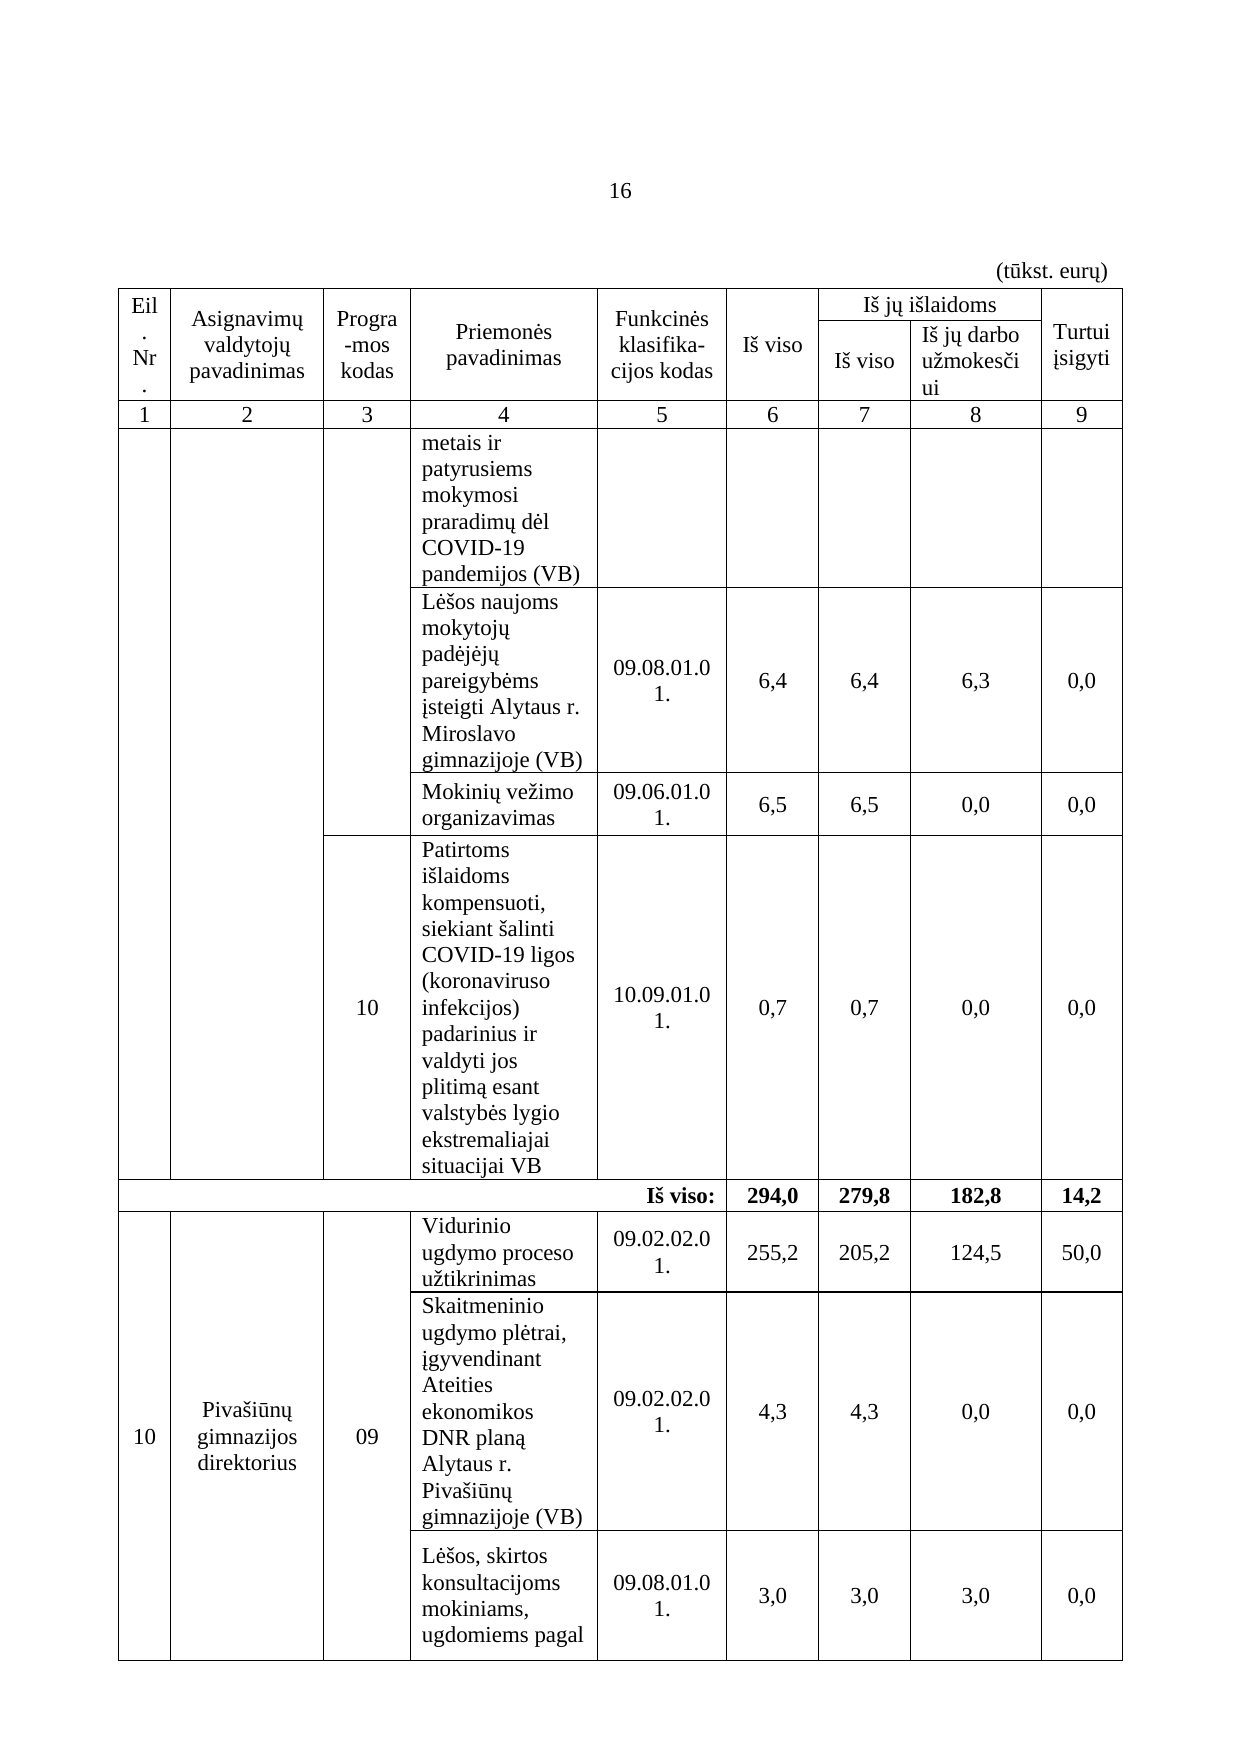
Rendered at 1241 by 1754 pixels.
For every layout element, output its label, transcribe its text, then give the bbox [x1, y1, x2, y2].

table_header [597, 253, 727, 288]
table_cell [171, 429, 323, 1178]
table_cell Patirtoms išlaidoms kompensuoti, siekiant šalinti COVID-19 ligos (koronaviruso infekcijos) padarinius ir valdyti jos plitimą esant valstybės lygio ekstremaliajai situacijai VB [411, 836, 597, 1178]
table_cell 255,2 [727, 1212, 818, 1291]
table_cell Mokinių vežimo organizavimas [411, 773, 597, 835]
table_header [727, 253, 818, 288]
table_header [819, 253, 910, 288]
table_cell 6,4 [727, 588, 818, 772]
table_cell Lėšos, skirtos konsultacijoms mokiniams, ugdomiems pagal [411, 1531, 597, 1660]
table_header (tūkst. eurų) [910, 253, 1122, 288]
table_cell Iš viso [819, 321, 910, 400]
table_cell Iš jų išlaidoms [819, 289, 1041, 320]
table_cell 4,3 [727, 1293, 818, 1529]
table_cell 0,0 [1042, 773, 1122, 835]
table_cell 4 [411, 401, 597, 428]
table_cell 0,0 [1042, 1293, 1122, 1529]
table_cell Iš viso: [119, 1180, 726, 1211]
table_cell Priemonės pavadinimas [411, 289, 597, 400]
table_cell 09.08.01.01. [598, 1531, 726, 1660]
table_cell 0,0 [1042, 1531, 1122, 1660]
table_cell 3,0 [727, 1531, 818, 1660]
table_cell 0,0 [911, 773, 1041, 835]
table_cell Asignavimų valdytojų pavadinimas [171, 289, 323, 400]
table_cell 5 [598, 401, 726, 428]
table_cell 09.06.01.01. [598, 773, 726, 835]
table_cell Turtui įsigyti [1042, 289, 1122, 400]
table_cell [119, 429, 170, 1178]
table_cell 4,3 [819, 1293, 910, 1529]
table_cell 294,0 [727, 1180, 818, 1211]
table_cell 6,3 [911, 588, 1041, 772]
table_cell metais ir patyrusiems mokymosi praradimų dėl COVID-19 pandemijos (VB) [411, 429, 597, 587]
table_cell 14,2 [1042, 1180, 1122, 1211]
table_cell 182,8 [911, 1180, 1041, 1211]
table_cell Eil. Nr. [119, 289, 170, 400]
table_cell [1042, 429, 1122, 587]
table_cell Iš jų darbo užmokesčiui [911, 321, 1041, 400]
table_cell 279,8 [819, 1180, 910, 1211]
table_cell 205,2 [819, 1212, 910, 1291]
table_cell 6,5 [727, 773, 818, 835]
table_cell 50,0 [1042, 1212, 1122, 1291]
table_header [118, 253, 170, 288]
table_cell 7 [819, 401, 910, 428]
table_cell 3 [324, 401, 410, 428]
table_cell 0,0 [911, 1293, 1041, 1529]
table_cell 10.09.01.01. [598, 836, 726, 1178]
table_cell Pivašiūnų gimnazijos direktorius [171, 1212, 323, 1660]
table_cell 10 [324, 836, 410, 1178]
table_cell Lėšos naujoms mokytojų padėjėjų pareigybėms įsteigti Alytaus r. Miroslavo gimnazijoje (VB) [411, 588, 597, 772]
table_cell 0,0 [1042, 588, 1122, 772]
table_cell 2 [171, 401, 323, 428]
table_cell 09.02.02.01. [598, 1212, 726, 1291]
table_cell 09.08.01.01. [598, 588, 726, 772]
table_cell 6 [727, 401, 818, 428]
table_cell [324, 429, 410, 835]
table_cell 1 [119, 401, 170, 428]
table_cell 0,0 [911, 836, 1041, 1178]
table_cell 6,4 [819, 588, 910, 772]
table_cell Vidurinio ugdymo proceso užtikrinimas [411, 1212, 597, 1291]
table_cell Skaitmeninio ugdymo plėtrai, įgyvendinant Ateities ekonomikos DNR planą Alytaus r. Pivašiūnų gimnazijoje (VB) [411, 1293, 597, 1529]
table_cell 0,7 [819, 836, 910, 1178]
table_cell 0,0 [1042, 836, 1122, 1178]
table_cell [727, 429, 818, 587]
table_cell [819, 429, 910, 587]
table_cell 09 [324, 1212, 410, 1660]
table_cell 124,5 [911, 1212, 1041, 1291]
table_cell Funkcinės klasifika-cijos kodas [598, 289, 726, 400]
table_header [410, 253, 597, 288]
table_cell 10 [119, 1212, 170, 1660]
table_cell 3,0 [911, 1531, 1041, 1660]
table_cell [911, 429, 1041, 587]
table_cell 09.02.02.01. [598, 1293, 726, 1529]
table_header [324, 253, 410, 288]
table_cell 6,5 [819, 773, 910, 835]
table_header [170, 253, 324, 288]
table_cell 9 [1042, 401, 1122, 428]
table_cell 0,7 [727, 836, 818, 1178]
table_cell Iš viso [727, 289, 818, 400]
table_cell 3,0 [819, 1531, 910, 1660]
table_cell Progra-mos kodas [324, 289, 410, 400]
table_cell [598, 429, 726, 587]
table_cell 8 [911, 401, 1041, 428]
